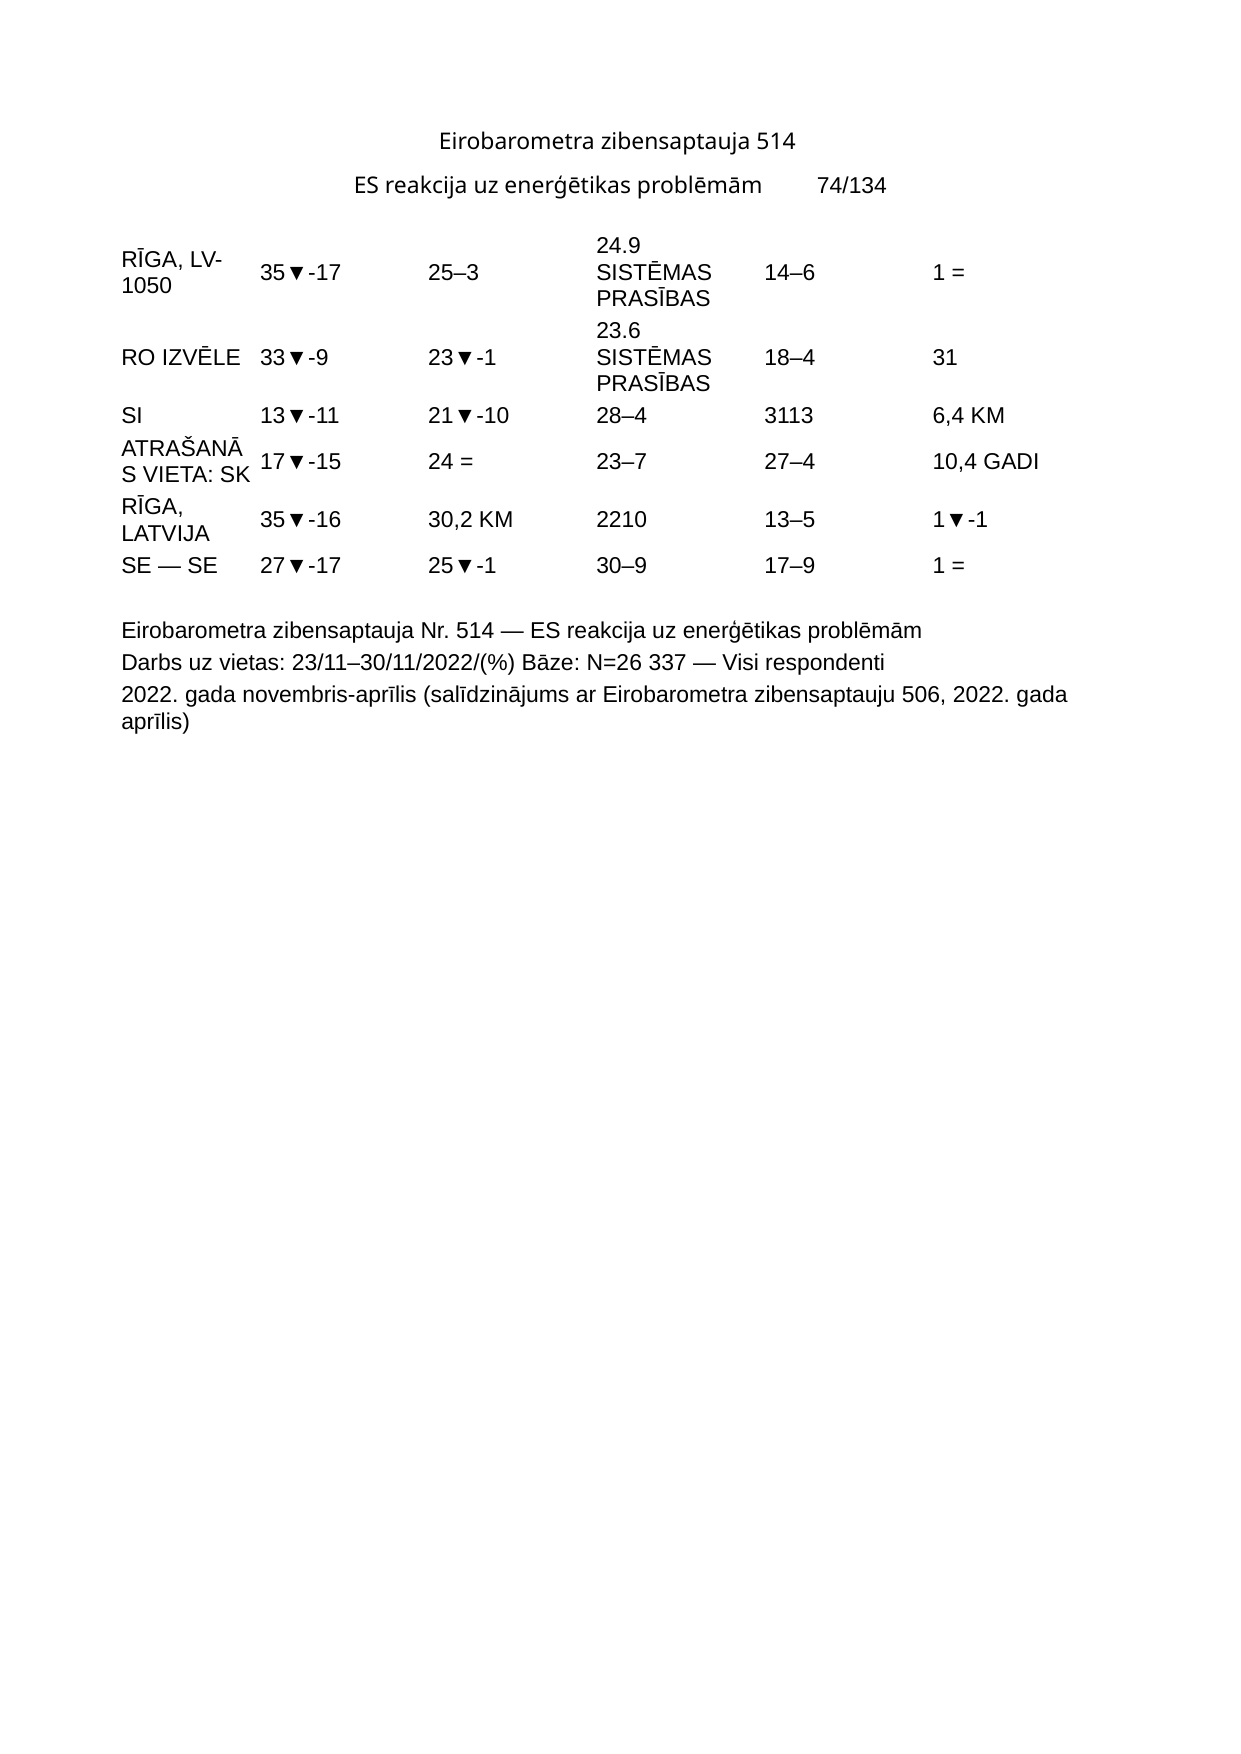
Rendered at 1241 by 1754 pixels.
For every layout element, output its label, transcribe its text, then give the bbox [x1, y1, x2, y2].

table_cell 27–4 [761, 432, 929, 490]
table_cell Eirobarometra zibensaptauja Nr. 514 — ES reakcija uz enerģētikas problēmām [118, 614, 1097, 646]
table_cell 2022. gada novembris-aprīlis (salīdzinājums ar Eirobarometra zibensaptauju 506, 2022. gada aprīlis) [118, 678, 1097, 737]
table_cell 24 = [425, 432, 593, 490]
table_cell RO IZVĒLE [118, 314, 257, 399]
table_cell 24.9 SISTĒMAS PRASĪBAS [593, 230, 761, 314]
table_cell ATRAŠANĀS VIETA: SK [118, 432, 257, 490]
table_cell RĪGA, LV-1050 [118, 230, 257, 314]
table_cell SE — SE [118, 549, 257, 581]
table_cell 27▼-17 [257, 549, 425, 581]
table_cell 13–5 [761, 490, 929, 549]
table_cell 23▼-1 [425, 314, 593, 399]
table_cell RĪGA, LATVIJA [118, 490, 257, 549]
table_cell [761, 581, 929, 613]
table_cell 25–3 [425, 230, 593, 314]
table_cell Darbs uz vietas: 23/11–30/11/2022/(%) Bāze: N=26 337 — Visi respondenti [118, 646, 1097, 678]
table_cell [593, 581, 761, 613]
table_cell 14–6 [761, 230, 929, 314]
table_cell 31 [929, 314, 1097, 399]
table_cell 25▼-1 [425, 549, 593, 581]
table_cell [929, 581, 1097, 613]
table_cell 21▼-10 [425, 399, 593, 432]
table_cell 33▼-9 [257, 314, 425, 399]
table_cell 2210 [593, 490, 761, 549]
table_cell 1 = [929, 230, 1097, 314]
table_cell 17▼-15 [257, 432, 425, 490]
table_cell 18–4 [761, 314, 929, 399]
table_cell 1▼-1 [929, 490, 1097, 549]
table_cell 17–9 [761, 549, 929, 581]
table_cell [118, 581, 257, 613]
table_cell [257, 581, 425, 613]
table_cell 30,2 KM [425, 490, 593, 549]
table_cell [425, 581, 593, 613]
table_cell 1 = [929, 549, 1097, 581]
table_cell 35▼-17 [257, 230, 425, 314]
table_cell 10,4 GADI [929, 432, 1097, 490]
table_cell 13▼-11 [257, 399, 425, 432]
table_cell 35▼-16 [257, 490, 425, 549]
table_cell 23.6 SISTĒMAS PRASĪBAS [593, 314, 761, 399]
table_cell 23–7 [593, 432, 761, 490]
table_cell 30–9 [593, 549, 761, 581]
table_cell 3113 [761, 399, 929, 432]
table_cell SI [118, 399, 257, 432]
table_cell 6,4 KM [929, 399, 1097, 432]
table_cell 28–4 [593, 399, 761, 432]
